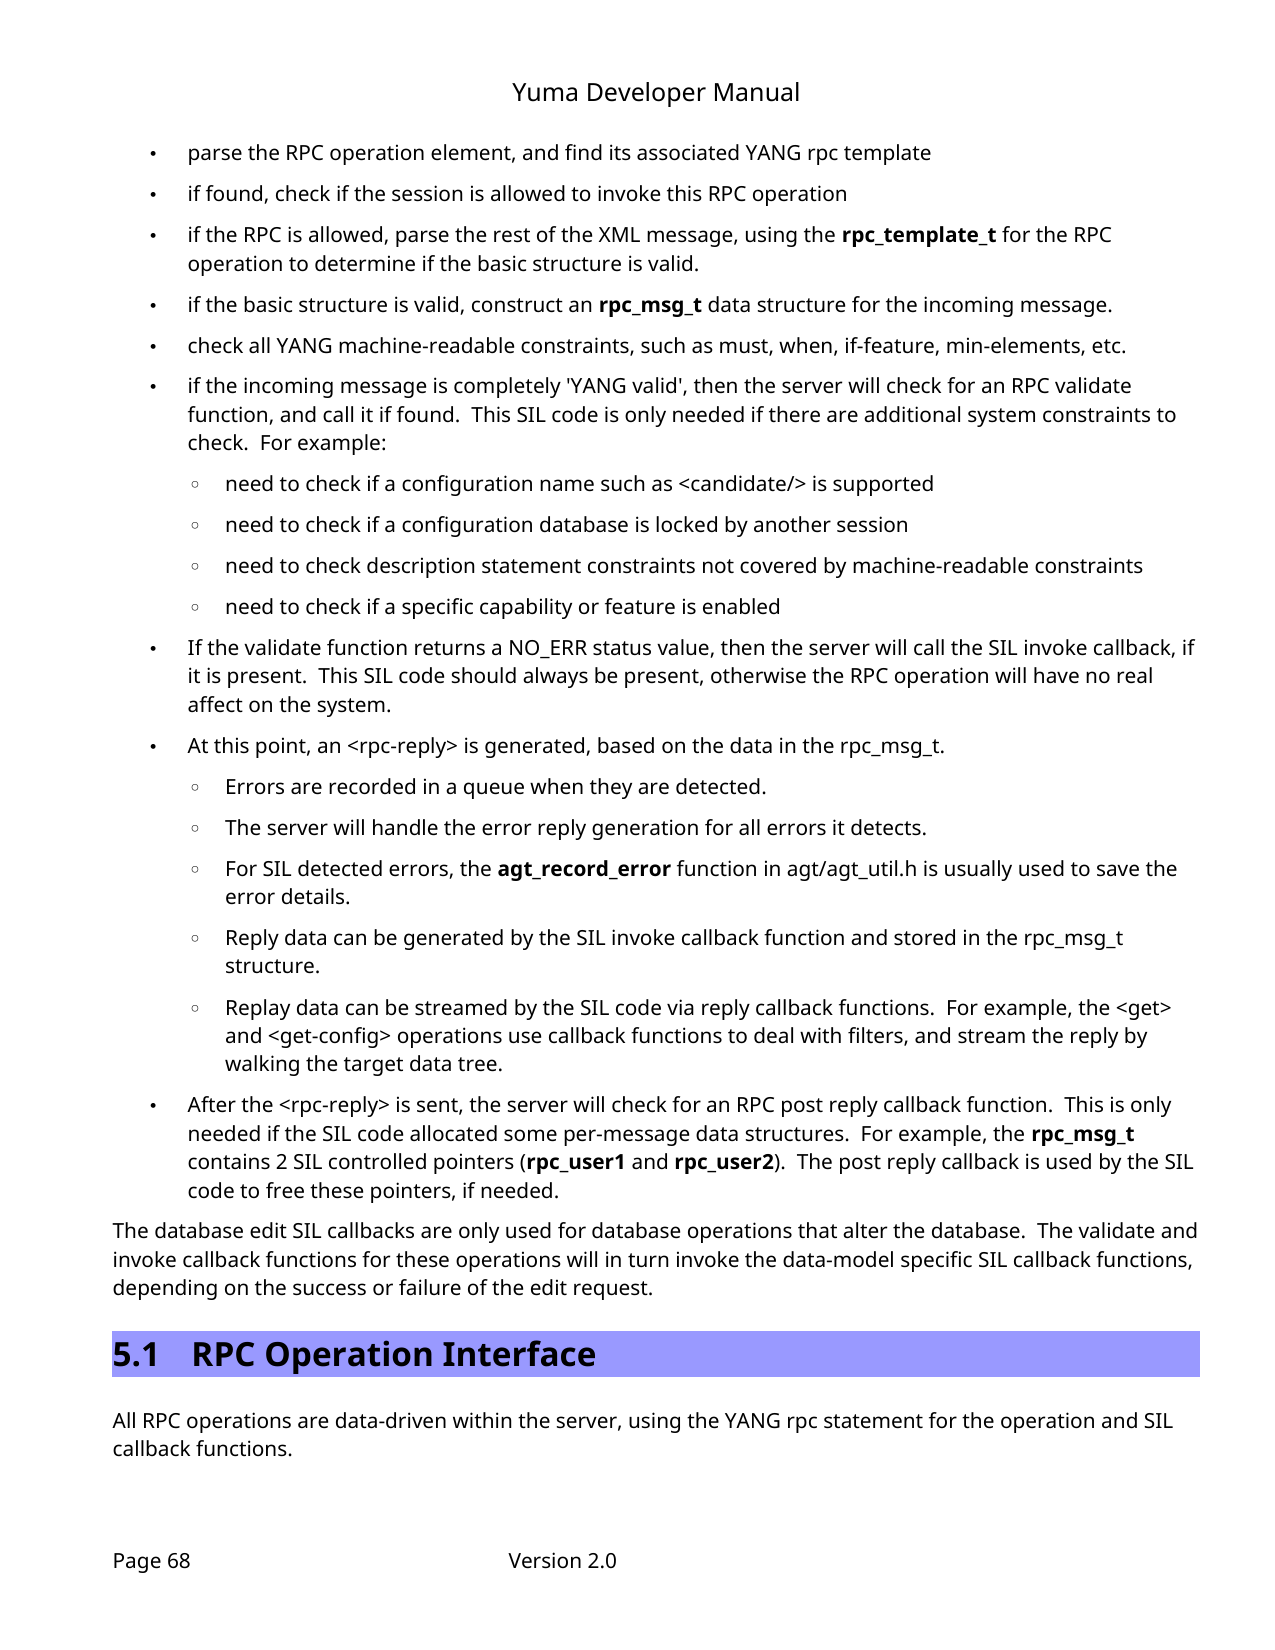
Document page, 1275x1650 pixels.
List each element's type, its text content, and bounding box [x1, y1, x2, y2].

list For SIL detected errors, the agt_record_error function in agt/agt_util.h is usually used to save the error details. [187, 854, 1200, 911]
list if the incoming message is completely 'YANG valid', then the server will check for an RPC validate function, and call it if found. This SIL code is only needed if there are additional system constraints to check. For example: [150, 372, 1200, 457]
subtitle RPC Operation Interface [112, 1331, 1200, 1377]
list if the RPC is allowed, parse the rest of the XML message, using the rpc_template_t for the RPC operation to determine if the basic structure is valid. [150, 220, 1200, 277]
list need to check description statement constraints not covered by machine-readable constraints [187, 551, 1200, 580]
list if found, check if the session is allowed to invoke this RPC operation [150, 179, 1200, 208]
list if the basic structure is valid, construct an rpc_msg_t data structure for the incoming message. [150, 290, 1200, 318]
list parse the RPC operation element, and find its associated YANG rpc template [150, 138, 1200, 167]
list need to check if a configuration name such as <candidate/> is supported [187, 469, 1200, 498]
list check all YANG machine-readable constraints, such as must, when, if-feature, min-elements, etc. [150, 331, 1200, 359]
text All RPC operations are data-driven within the server, using the YANG rpc statement for the operation and SIL callback functions. [112, 1406, 1200, 1463]
list need to check if a specific capability or feature is enabled [187, 592, 1200, 621]
list Errors are recorded in a queue when they are detected. [187, 772, 1200, 800]
list The server will handle the error reply generation for all errors it detects. [187, 813, 1200, 841]
list need to check if a configuration database is locked by another session [187, 510, 1200, 539]
list Reply data can be generated by the SIL invoke callback function and stored in the rpc_msg_t structure. [187, 923, 1200, 980]
list After the <rpc-reply> is sent, the server will check for an RPC post reply callback function. This is only needed if the SIL code allocated some per-message data structures. For example, the rpc_msg_t contains 2 SIL controlled pointers (rpc_user1 and rpc_user2). The post reply callback is used by the SIL code to free these pointers, if needed. [150, 1090, 1200, 1204]
text The database edit SIL callbacks are only used for database operations that alter the database. The validate and invoke callback functions for these operations will in turn invoke the data-model specific SIL callback functions, depending on the success or failure of the edit request. [112, 1217, 1200, 1302]
list If the validate function returns a NO_ERR status value, then the server will call the SIL invoke callback, if it is present. This SIL code should always be present, otherwise the RPC operation will have no real affect on the system. [150, 633, 1200, 718]
list At this point, an <rpc-reply> is generated, based on the data in the rpc_msg_t. [150, 731, 1200, 759]
list Replay data can be streamed by the SIL code via reply callback functions. For example, the <get> and <get-config> operations use callback functions to deal with filters, and stream the reply by walking the target data tree. [187, 993, 1200, 1078]
